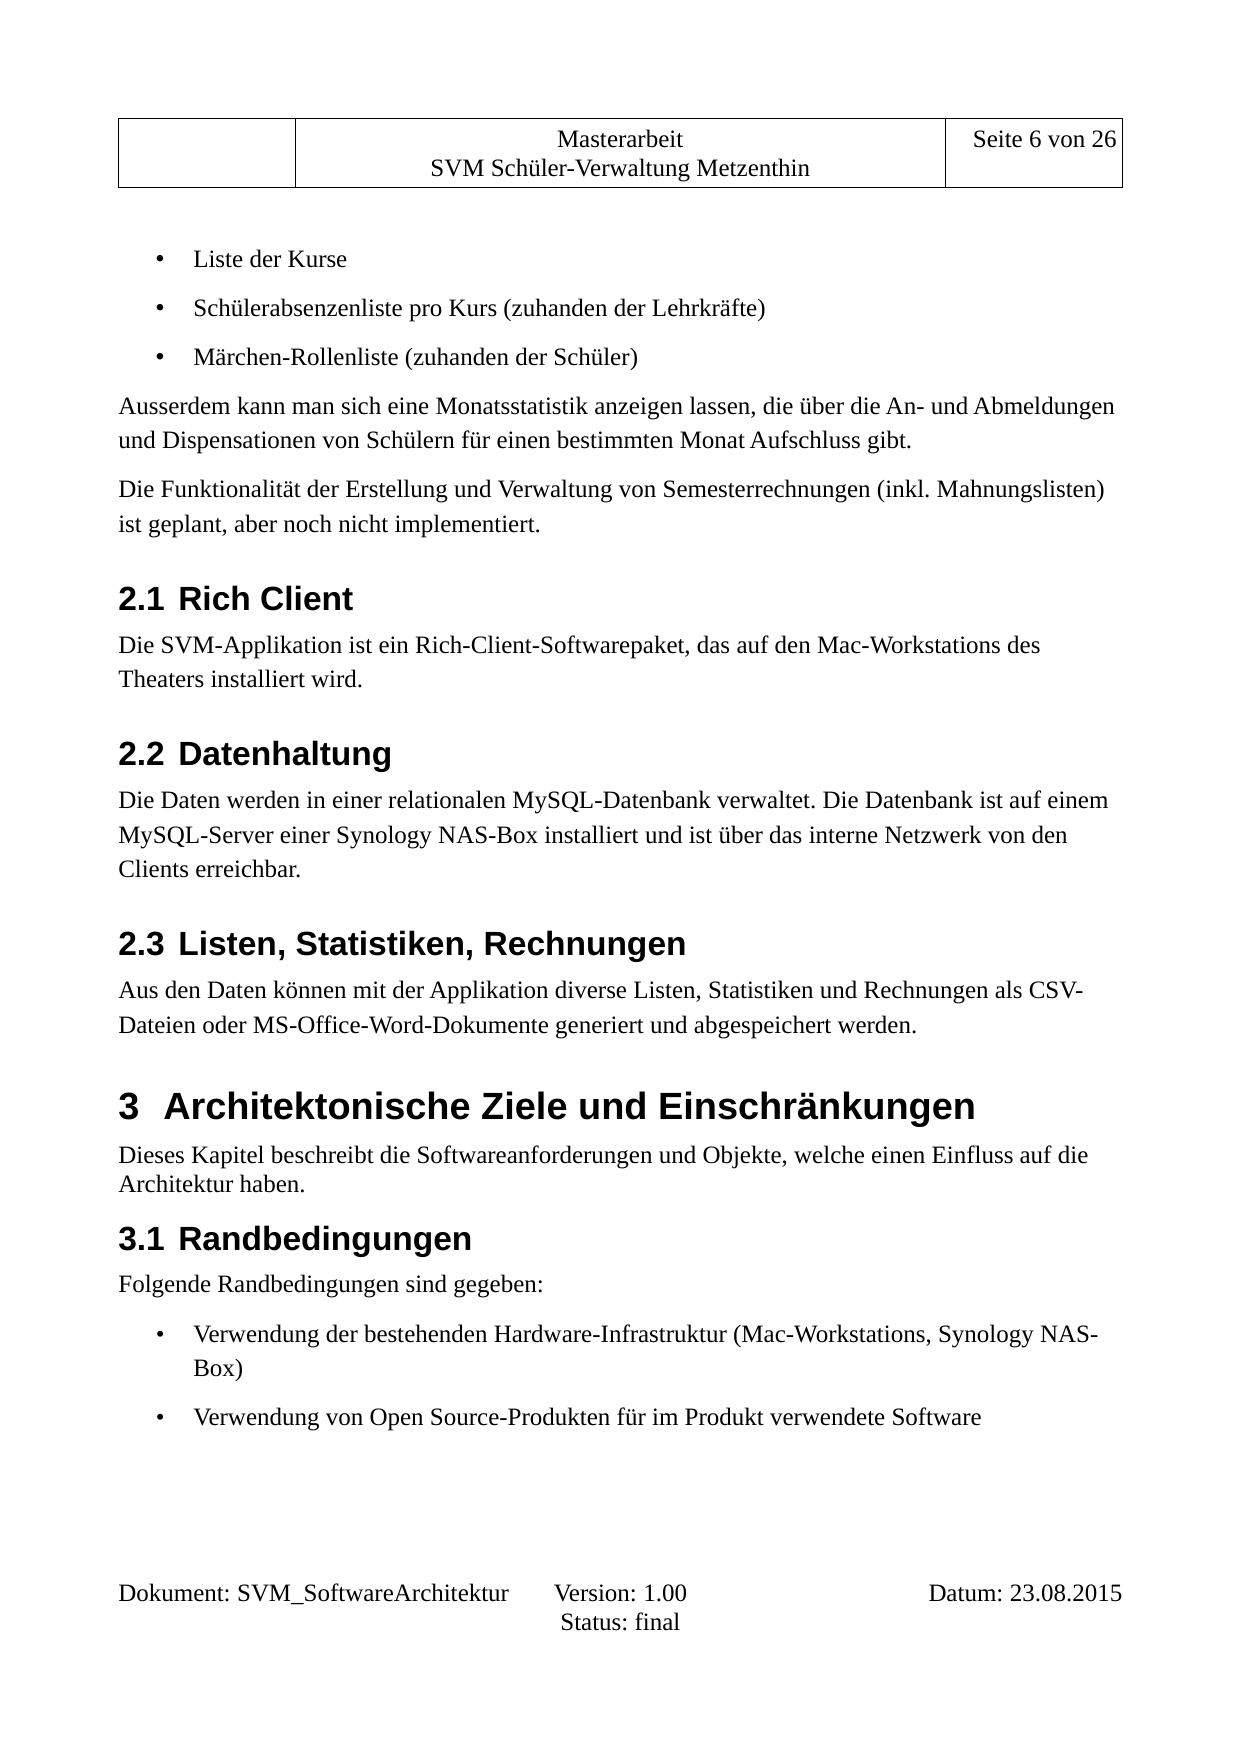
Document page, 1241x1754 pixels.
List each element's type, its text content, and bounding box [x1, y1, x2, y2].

text Ausserdem kann man sich eine Monatsstatistik anzeigen lassen, die über die An- und Abmeldungen und Dispensationen von Schülern für einen bestimmten Monat Aufschluss gibt. [118, 391, 1122, 454]
list Märchen-Rollenliste (zuhanden der Schüler) [156, 342, 1122, 371]
list Verwendung der bestehenden Hardware-Infrastruktur (Mac-Workstations, Synology NAS-Box) [156, 1319, 1122, 1382]
list Liste der Kurse [156, 244, 1122, 272]
text Die SVM-Applikation ist ein Rich-Client-Softwarepaket, das auf den Mac-Workstations des Theaters installiert wird. [118, 630, 1122, 693]
subtitle Randbedingungen [118, 1218, 1122, 1257]
subtitle Architektonische Ziele und Einschränkungen [118, 1084, 1122, 1128]
subtitle Datenhaltung [118, 734, 1122, 773]
list Schülerabsenzenliste pro Kurs (zuhanden der Lehrkräfte) [156, 293, 1122, 321]
text Dieses Kapitel beschreibt die Softwareanforderungen und Objekte, welche einen Einfluss auf die Architektur haben. [118, 1140, 1122, 1198]
list Verwendung von Open Source-Produkten für im Produkt verwendete Software [156, 1402, 1122, 1431]
text Die Daten werden in einer relationalen MySQL-Datenbank verwaltet. Die Datenbank ist auf einem MySQL-Server einer Synology NAS-Box installiert und ist über das interne Netzwerk von den Clients erreichbar. [118, 785, 1122, 883]
text Die Funktionalität der Erstellung und Verwaltung von Semesterrechnungen (inkl. Mahnungslisten) ist geplant, aber noch nicht implementiert. [118, 474, 1122, 538]
text Aus den Daten können mit der Applikation diverse Listen, Statistiken und Rechnungen als CSV-Dateien oder MS-Office-Word-Dokumente generiert und abgespeichert werden. [118, 975, 1122, 1039]
text Folgende Randbedingungen sind gegeben: [118, 1269, 1122, 1298]
subtitle Listen, Statistiken, Rechnungen [118, 924, 1122, 963]
subtitle Rich Client [118, 579, 1122, 617]
